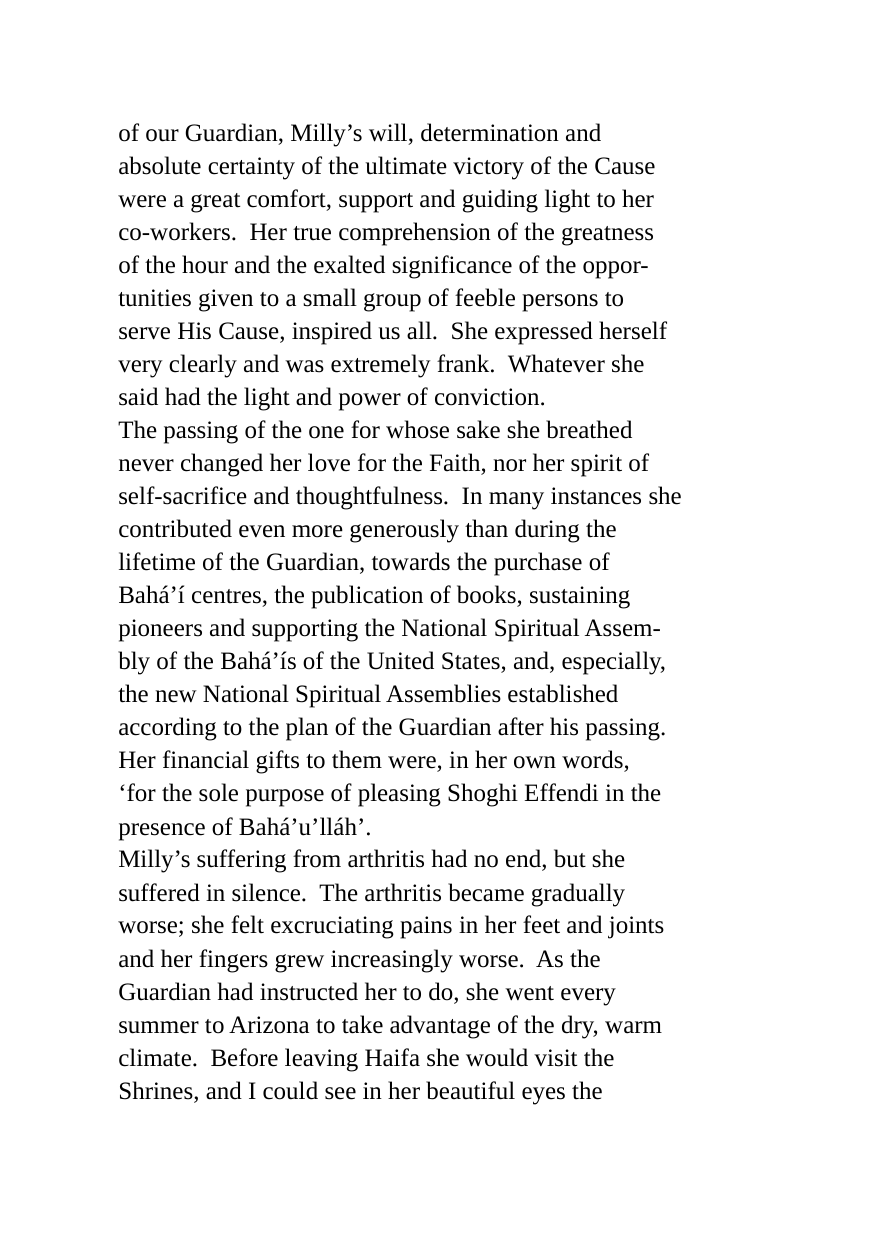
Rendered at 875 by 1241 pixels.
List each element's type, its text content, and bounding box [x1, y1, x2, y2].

text and her fingers grew increasingly worse. As the [118, 944, 756, 972]
text lifetime of the Guardian, towards the purchase of [118, 547, 756, 576]
text climate. Before leaving Haifa she would visit the [118, 1043, 756, 1071]
text contributed even more generously than during the [118, 514, 756, 543]
text Guardian had instructed her to do, she went every [118, 977, 756, 1005]
text the new National Spiritual Assemblies established [118, 679, 756, 708]
text worse; she felt excruciating pains in her feet and joints [118, 911, 756, 939]
text Her financial gifts to them were, in her own words, [118, 746, 756, 774]
text said had the light and power of conviction. [118, 382, 756, 411]
text co-workers. Her true comprehension of the greatness [118, 217, 756, 246]
text serve His Cause, inspired us all. She expressed herself [118, 316, 756, 345]
text Bahá’í centres, the publication of books, sustaining [118, 580, 756, 609]
text ‘for the sole purpose of pleasing Shoghi Effendi in the [118, 778, 756, 807]
text summer to Arizona to take advantage of the dry, warm [118, 1010, 756, 1038]
text self-sacrifice and thoughtfulness. In many instances she [118, 481, 756, 510]
text absolute certainty of the ultimate victory of the Cause [118, 151, 756, 180]
text suffered in silence. The arthritis became gradually [118, 878, 756, 906]
text The passing of the one for whose sake she breathed [118, 415, 756, 444]
text of our Guardian, Milly’s will, determination and [118, 118, 756, 147]
text bly of the Bahá’ís of the United States, and, especially, [118, 646, 756, 675]
text tunities given to a small group of feeble persons to [118, 283, 756, 312]
text never changed her love for the Faith, nor her spirit of [118, 448, 756, 477]
text pioneers and supporting the National Spiritual Assem- [118, 613, 756, 642]
text Milly’s suffering from arthritis had no end, but she [118, 844, 756, 873]
text according to the plan of the Guardian after his passing. [118, 712, 756, 741]
text Shrines, and I could see in her beautiful eyes the [118, 1076, 756, 1104]
text were a great comfort, support and guiding light to her [118, 184, 756, 213]
text very clearly and was extremely frank. Whatever she [118, 349, 756, 378]
text presence of Bahá’u’lláh’. [118, 812, 756, 840]
text of the hour and the exalted significance of the oppor- [118, 250, 756, 279]
